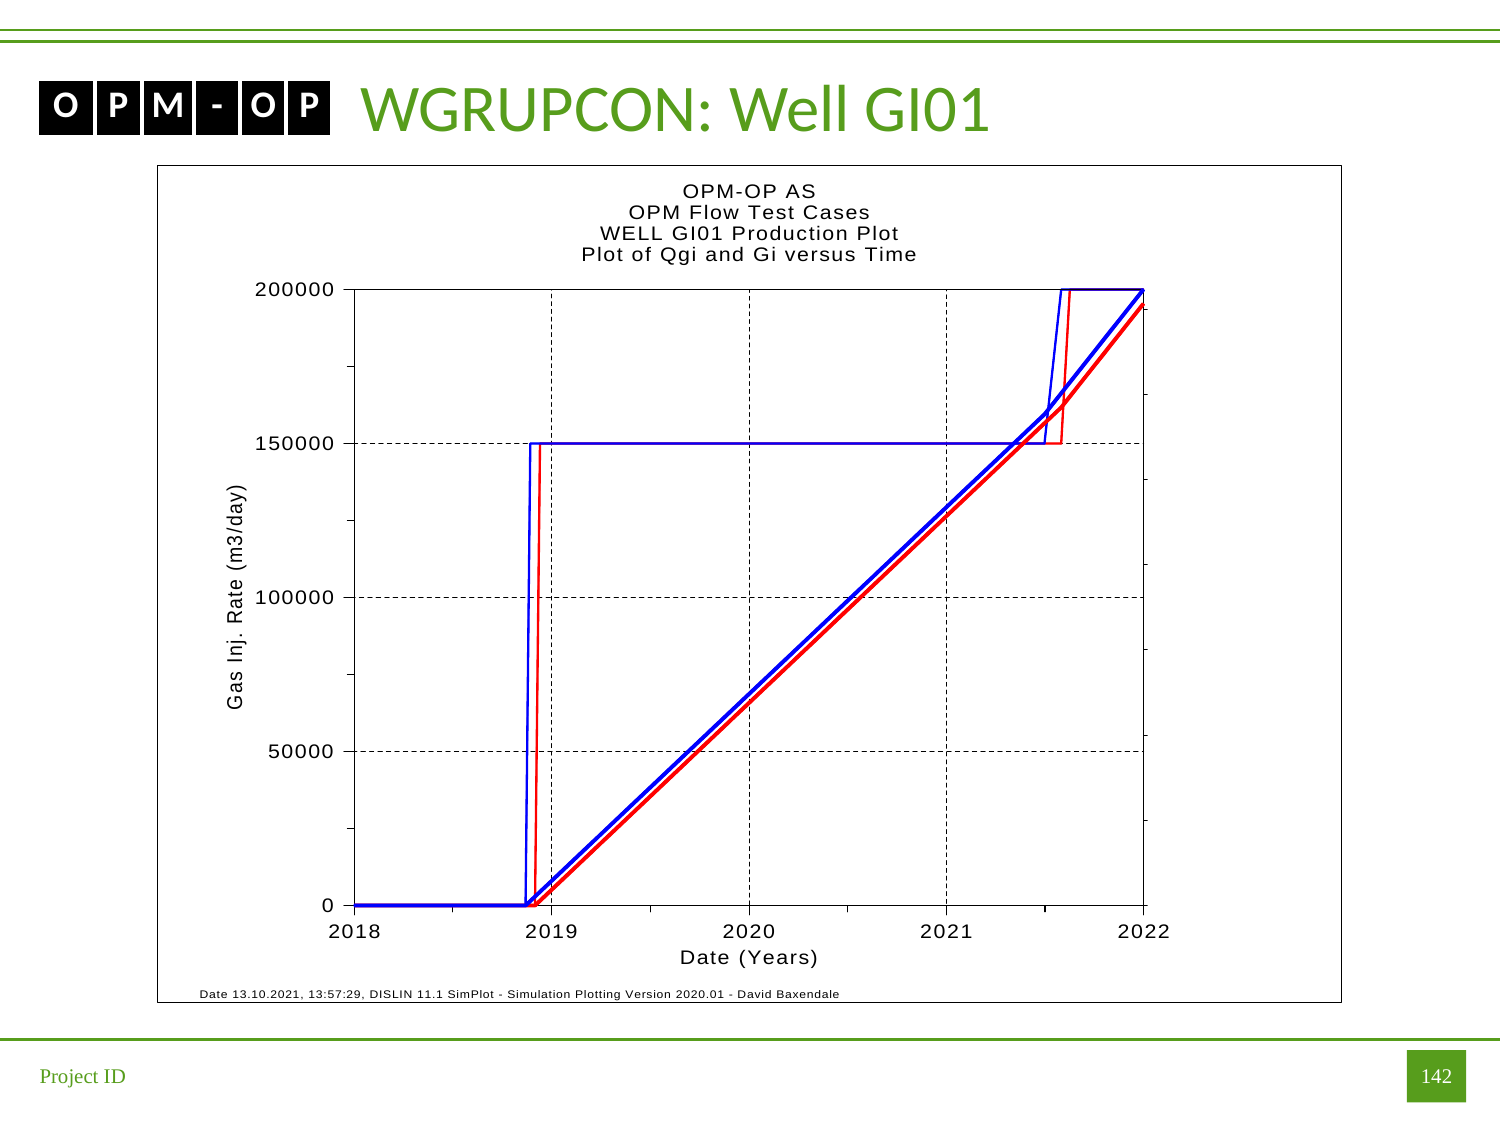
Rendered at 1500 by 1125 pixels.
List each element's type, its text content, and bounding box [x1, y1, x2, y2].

title WGRUPCON: well GI01 [360, 77, 1425, 153]
picture [157, 165, 1343, 1004]
